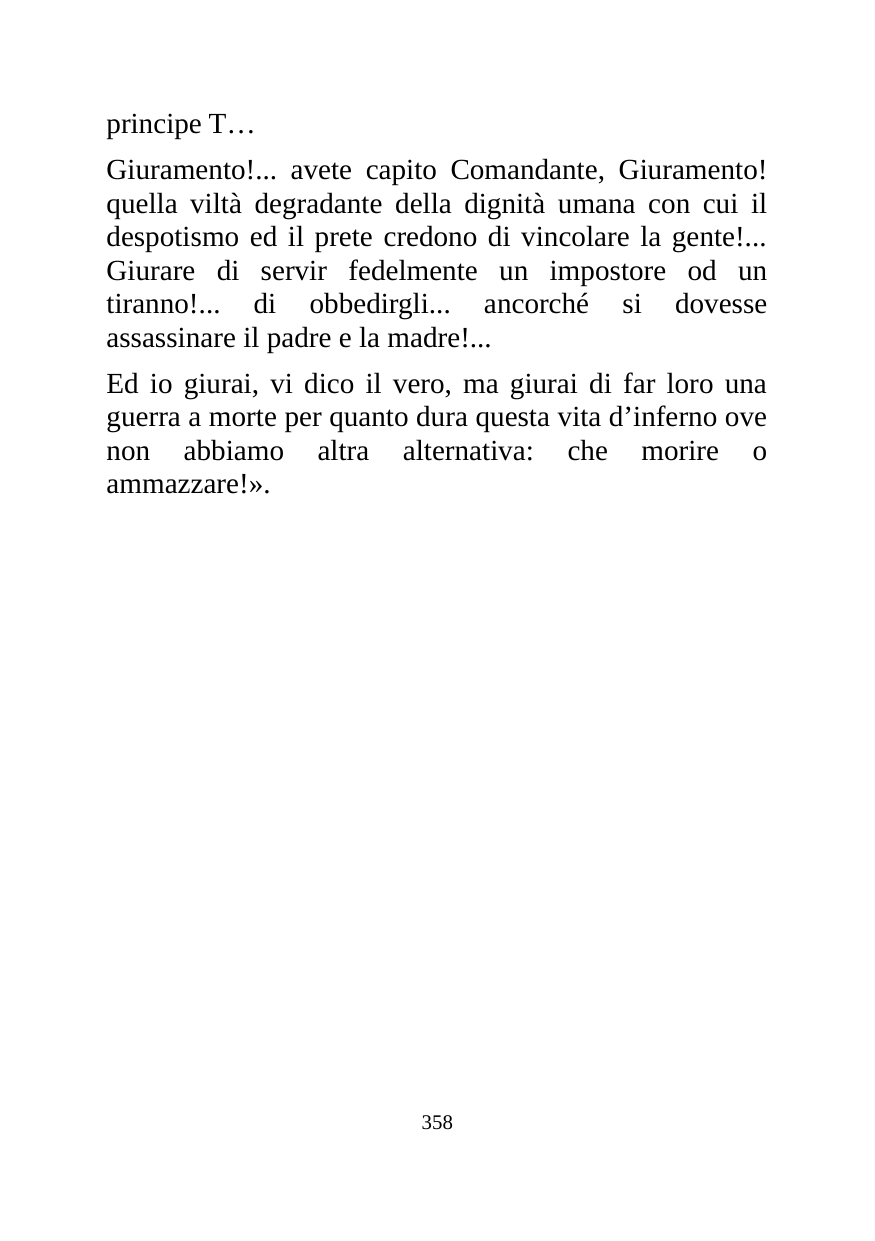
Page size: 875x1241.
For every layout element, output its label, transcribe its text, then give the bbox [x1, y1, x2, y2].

text principe T… [106, 106, 768, 140]
text Ed io giurai, vi dico il vero, ma giurai di far loro una guerra a morte per quanto dura questa vita d’inferno ove non abbiamo altra alternativa: che morire o ammazzare!». [106, 366, 768, 500]
text Giuramento!... avete capito Comandante, Giuramento! quella viltà degradante della dignità umana con cui il despotismo ed il prete credono di vincolare la gente!... Giurare di servir fedelmente un impostore od un tiranno!... di obbedirgli... ancorché si dovesse assassinare il padre e la madre!... [106, 152, 768, 353]
